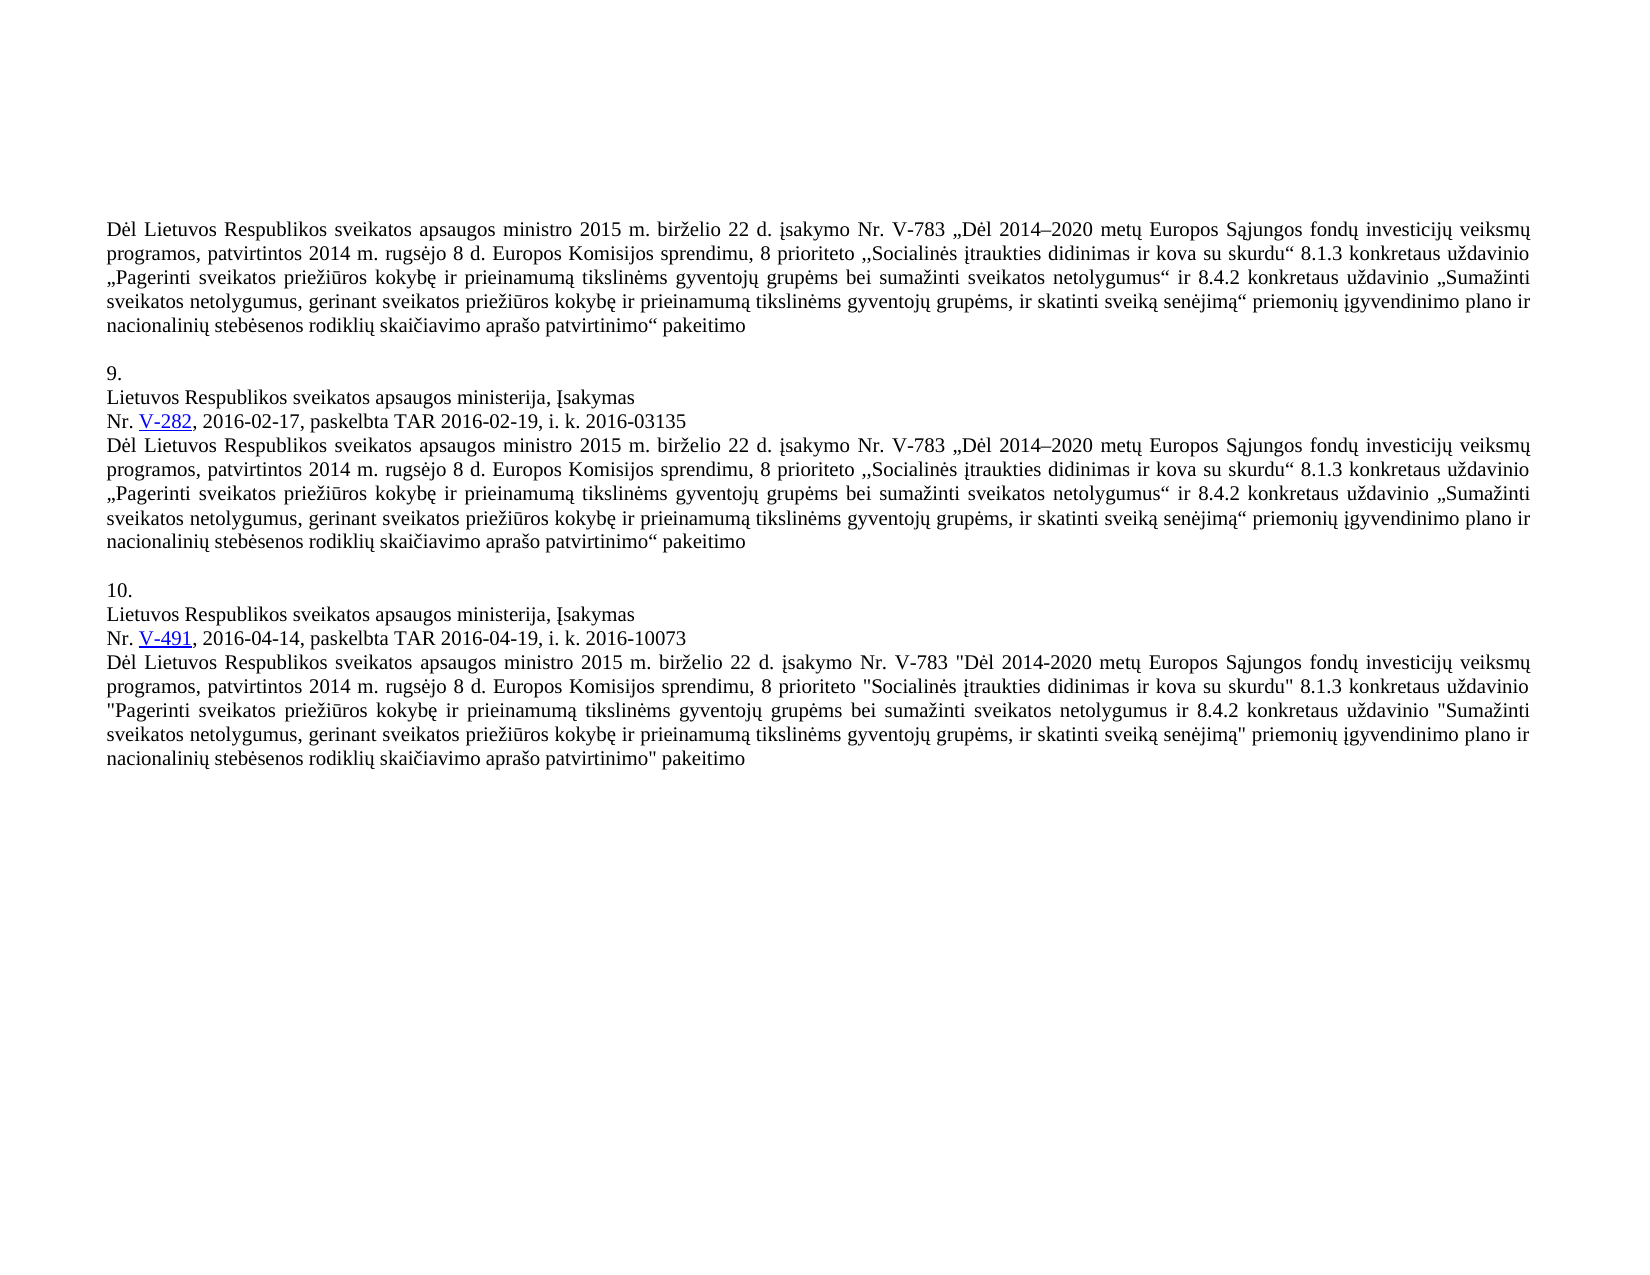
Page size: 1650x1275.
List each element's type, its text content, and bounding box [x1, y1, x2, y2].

text 9. [106, 361, 1532, 385]
text Nr. V-491, 2016-04-14, paskelbta TAR 2016-04-19, i. k. 2016-10073 [106, 626, 1532, 650]
text Dėl Lietuvos Respublikos sveikatos apsaugos ministro 2015 m. birželio 22 d. įsakymo Nr. V-783 „Dėl 2014–2020 metų Europos Sąjungos fondų investicijų veiksmų programos, patvirtintos 2014 m. rugsėjo 8 d. Europos Komisijos sprendimu, 8 prioriteto ,,Socialinės įtraukties didinimas ir kova su skurdu“ 8.1.3 konkretaus uždavinio „Pagerinti sveikatos priežiūros kokybę ir prieinamumą tikslinėms gyventojų grupėms bei sumažinti sveikatos netolygumus“ ir 8.4.2 konkretaus uždavinio „Sumažinti sveikatos netolygumus, gerinant sveikatos priežiūros kokybę ir prieinamumą tikslinėms gyventojų grupėms, ir skatinti sveiką senėjimą“ priemonių įgyvendinimo plano ir nacionalinių stebėsenos rodiklių skaičiavimo aprašo patvirtinimo“ pakeitimo [106, 217, 1532, 337]
text 10. [106, 578, 1532, 602]
text Dėl Lietuvos Respublikos sveikatos apsaugos ministro 2015 m. birželio 22 d. įsakymo Nr. V-783 „Dėl 2014–2020 metų Europos Sąjungos fondų investicijų veiksmų programos, patvirtintos 2014 m. rugsėjo 8 d. Europos Komisijos sprendimu, 8 prioriteto ,,Socialinės įtraukties didinimas ir kova su skurdu“ 8.1.3 konkretaus uždavinio „Pagerinti sveikatos priežiūros kokybę ir prieinamumą tikslinėms gyventojų grupėms bei sumažinti sveikatos netolygumus“ ir 8.4.2 konkretaus uždavinio „Sumažinti sveikatos netolygumus, gerinant sveikatos priežiūros kokybę ir prieinamumą tikslinėms gyventojų grupėms, ir skatinti sveiką senėjimą“ priemonių įgyvendinimo plano ir nacionalinių stebėsenos rodiklių skaičiavimo aprašo patvirtinimo“ pakeitimo [106, 433, 1532, 553]
text Nr. V-282, 2016-02-17, paskelbta TAR 2016-02-19, i. k. 2016-03135 [106, 409, 1532, 433]
text Lietuvos Respublikos sveikatos apsaugos ministerija, Įsakymas [106, 602, 1532, 626]
text Lietuvos Respublikos sveikatos apsaugos ministerija, Įsakymas [106, 385, 1532, 409]
text Dėl Lietuvos Respublikos sveikatos apsaugos ministro 2015 m. birželio 22 d. įsakymo Nr. V-783 "Dėl 2014-2020 metų Europos Sąjungos fondų investicijų veiksmų programos, patvirtintos 2014 m. rugsėjo 8 d. Europos Komisijos sprendimu, 8 prioriteto "Socialinės įtraukties didinimas ir kova su skurdu" 8.1.3 konkretaus uždavinio "Pagerinti sveikatos priežiūros kokybę ir prieinamumą tikslinėms gyventojų grupėms bei sumažinti sveikatos netolygumus ir 8.4.2 konkretaus uždavinio "Sumažinti sveikatos netolygumus, gerinant sveikatos priežiūros kokybę ir prieinamumą tikslinėms gyventojų grupėms, ir skatinti sveiką senėjimą" priemonių įgyvendinimo plano ir nacionalinių stebėsenos rodiklių skaičiavimo aprašo patvirtinimo" pakeitimo [106, 650, 1532, 770]
